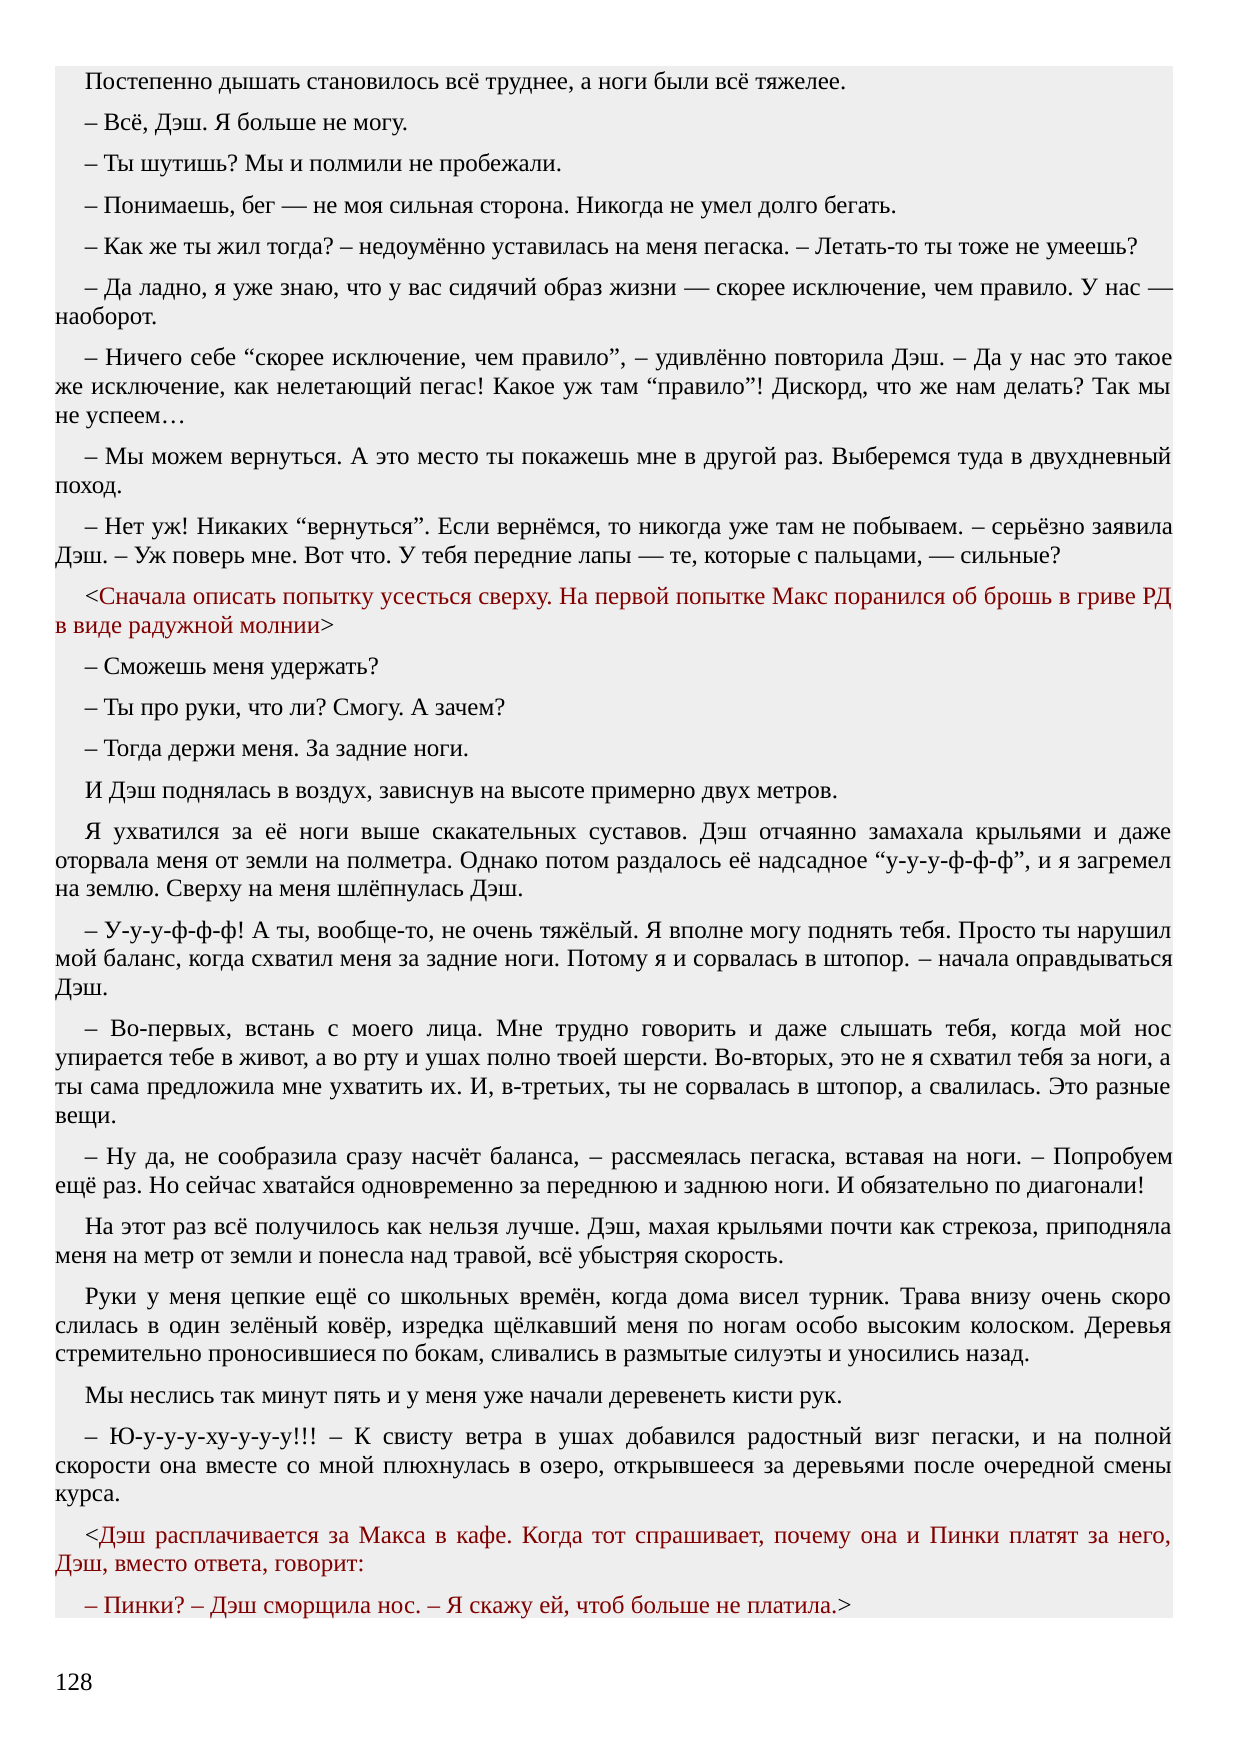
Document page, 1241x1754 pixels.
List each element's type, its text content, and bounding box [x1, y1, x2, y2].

text – Всё, Дэш. Я больше не могу. [55, 107, 1173, 136]
text – Сможешь меня удержать? [55, 651, 1173, 680]
text – Ничего себе “скорее исключение, чем правило”, – удивлённо повторила Дэш. – Да у нас это такое же исключение, как нелетающий пегас! Какое уж там “правило”! Дискорд, что же нам делать? Так мы не успеем… [55, 342, 1173, 428]
text – Пинки? – Дэш сморщила нос. – Я скажу ей, чтоб больше не платила.> [55, 1590, 1173, 1618]
text – Нет уж! Никаких “вернуться”. Если вернёмся, то никогда уже там не побываем. – серьёзно заявила Дэш. – Уж поверь мне. Вот что. У тебя передние лапы — те, которые с пальцами, — сильные? [55, 511, 1173, 568]
text И Дэш поднялась в воздух, зависнув на высоте примерно двух метров. [55, 775, 1173, 803]
text <Cначала описать попытку усесться сверху. На первой попытке Макс поранился об брошь в гриве РД в виде радужной молнии> [55, 581, 1173, 638]
text – Как же ты жил тогда? – недоумённо уставилась на меня пегаска. – Летать-то ты тоже не умеешь? [55, 231, 1173, 260]
text – Ты шутишь? Мы и полмили не пробежали. [55, 148, 1173, 177]
text – Мы можем вернуться. А это место ты покажешь мне в другой раз. Выберемся туда в двухдневный поход. [55, 441, 1173, 498]
text Постепенно дышать становилось всё труднее, а ноги были всё тяжелее. [55, 66, 1173, 95]
text – Понимаешь, бег — не моя сильная сторона. Никогда не умел долго бегать. [55, 190, 1173, 218]
text – Ты про руки, что ли? Смогу. А зачем? [55, 692, 1173, 721]
text – Ю-у-у-у-ху-у-у-у!!! – К свисту ветра в ушах добавился радостный визг пегаски, и на полной скорости она вместе со мной плюхнулась в озеро, открывшееся за деревьями после очередной смены курса. [55, 1421, 1173, 1507]
text Мы неслись так минут пять и у меня уже начали деревенеть кисти рук. [55, 1380, 1173, 1408]
text – Ну да, не сообразила сразу насчёт баланса, – рассмеялась пегаска, вставая на ноги. – Попробуем ещё раз. Но сейчас хватайся одновременно за переднюю и заднюю ноги. И обязательно по диагонали! [55, 1141, 1173, 1198]
text – Да ладно, я уже знаю, что у вас сидячий образ жизни — скорее исключение, чем правило. У нас — наоборот. [55, 272, 1173, 330]
text На этот раз всё получилось как нельзя лучше. Дэш, махая крыльями почти как стрекоза, приподняла меня на метр от земли и понесла над травой, всё убыстряя скорость. [55, 1211, 1173, 1268]
text – У-у-у-ф-ф-ф! А ты, вообще-то, не очень тяжёлый. Я вполне могу поднять тебя. Просто ты нарушил мой баланс, когда схватил меня за задние ноги. Потому я и сорвалась в штопор. – начала оправдываться Дэш. [55, 915, 1173, 1001]
text Руки у меня цепкие ещё со школьных времён, когда дома висел турник. Трава внизу очень скоро слилась в один зелёный ковёр, изредка щёлкавший меня по ногам особо высоким колоском. Деревья стремительно проносившиеся по бокам, сливались в размытые силуэты и уносились назад. [55, 1281, 1173, 1367]
text – Тогда держи меня. За задние ноги. [55, 733, 1173, 762]
text Я ухватился за её ноги выше скакательных суставов. Дэш отчаянно замахала крыльями и даже оторвала меня от земли на полметра. Однако потом раздалось её надсадное “у-у-у-ф-ф-ф”, и я загремел на землю. Сверху на меня шлёпнулась Дэш. [55, 816, 1173, 902]
text <Дэш расплачивается за Макса в кафе. Когда тот спрашивает, почему она и Пинки платят за него, Дэш, вместо ответа, говорит: [55, 1520, 1173, 1577]
text – Во-первых, встань с моего лица. Мне трудно говорить и даже слышать тебя, когда мой нос упирается тебе в живот, а во рту и ушах полно твоей шерсти. Во-вторых, это не я схватил тебя за ноги, а ты сама предложила мне ухватить их. И, в-третьих, ты не сорвалась в штопор, а свалилась. Это разные вещи. [55, 1013, 1173, 1128]
